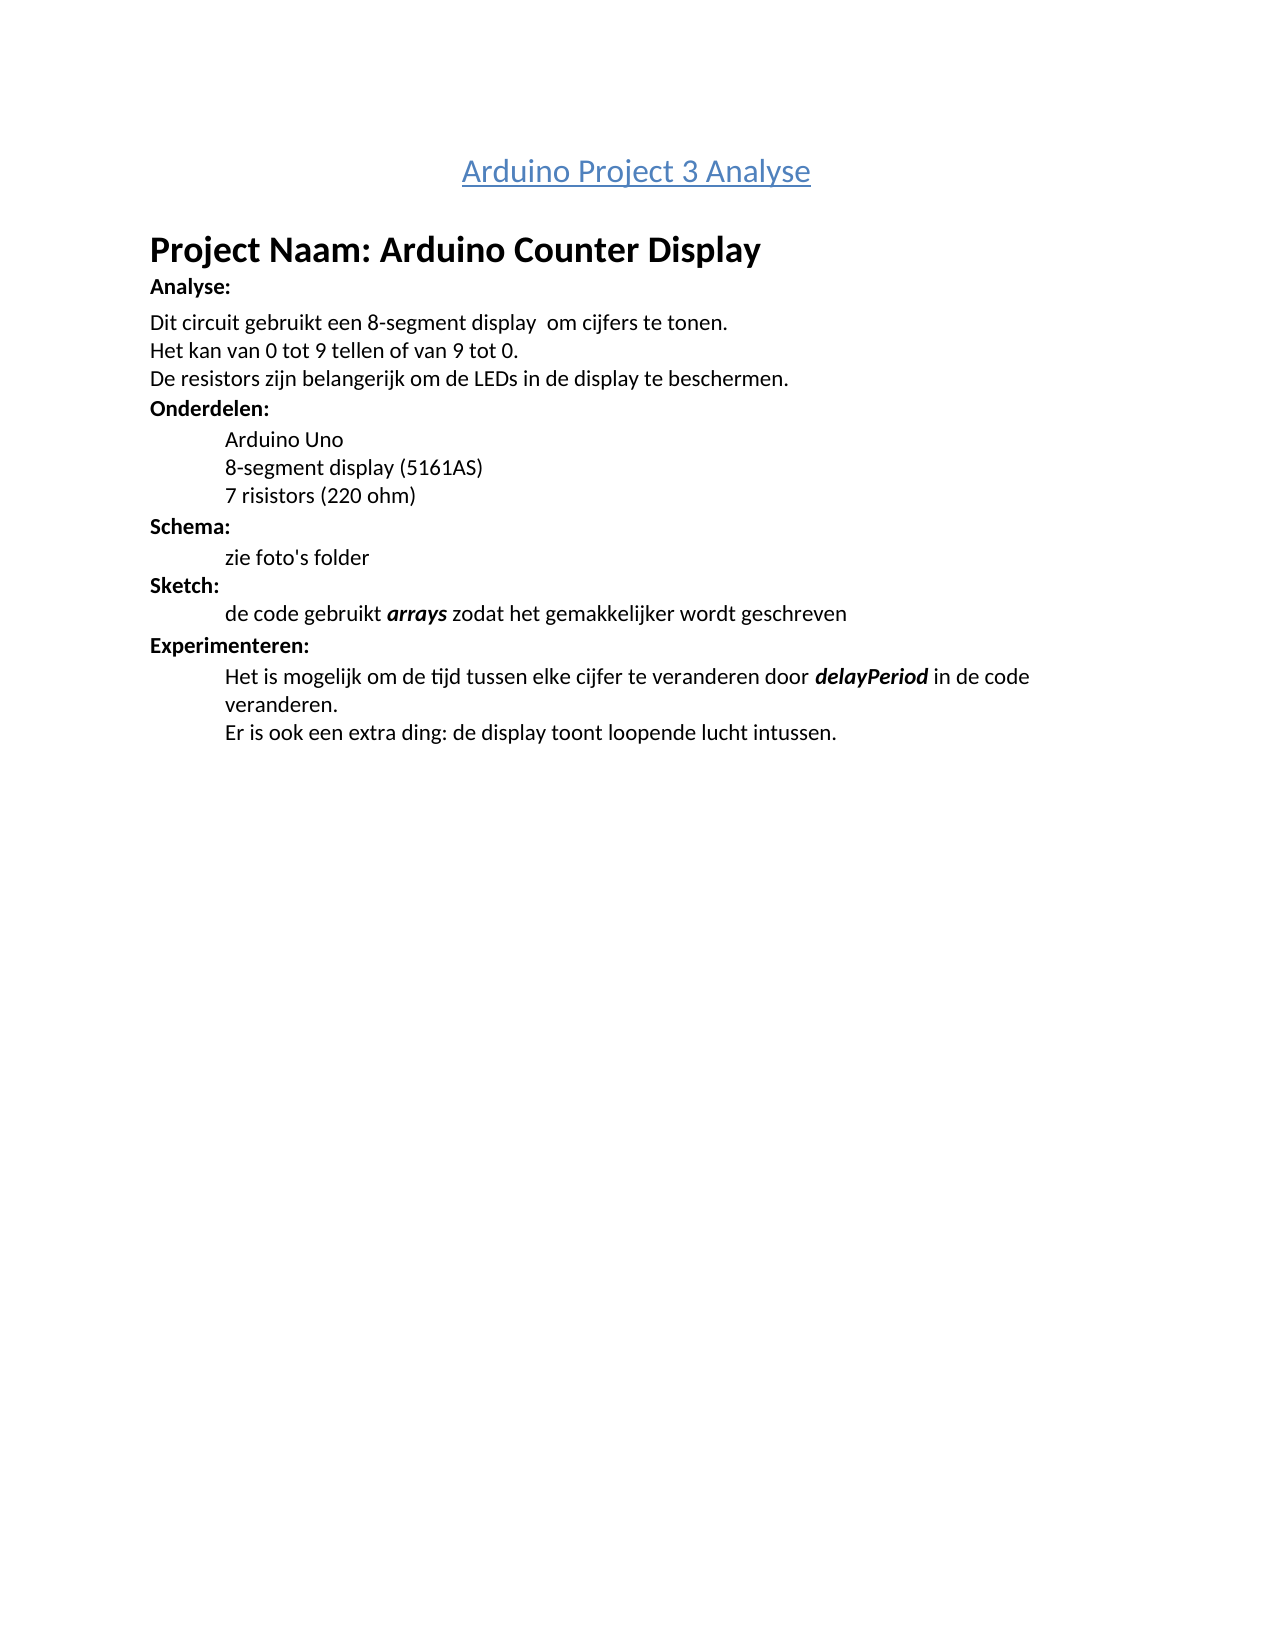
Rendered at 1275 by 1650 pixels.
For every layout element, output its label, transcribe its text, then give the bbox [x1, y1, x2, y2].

text 8-segment display (5161AS) [225, 453, 1125, 481]
text Sketch: [150, 571, 1125, 599]
text Experimenteren: [150, 631, 1125, 659]
text Arduino Uno [225, 425, 1125, 453]
text De resistors zijn belangerijk om de LEDs in de display te beschermen. [150, 364, 1067, 392]
text Project Naam: Arduino Counter Display [150, 226, 1125, 272]
text Analyse: [150, 272, 1125, 300]
text Het kan van 0 tot 9 tellen of van 9 tot 0. [150, 336, 1067, 364]
text Schema: [150, 512, 1125, 540]
text Onderdelen: [150, 394, 1125, 422]
text Dit circuit gebruikt een 8-segment display om cijfers te tonen. [150, 308, 1067, 336]
text Arduino Project 3 Analyse [150, 150, 1123, 191]
text 7 risistors (220 ohm) [225, 481, 1125, 509]
text Er is ook een extra ding: de display toont loopende lucht intussen. [225, 718, 1125, 746]
text zie foto's folder [225, 543, 1125, 571]
text Het is mogelijk om de tijd tussen elke cijfer te veranderen door delayPeriod in de code veranderen. [225, 662, 1125, 718]
text de code gebruikt arrays zodat het gemakkelijker wordt geschreven [225, 599, 1125, 627]
